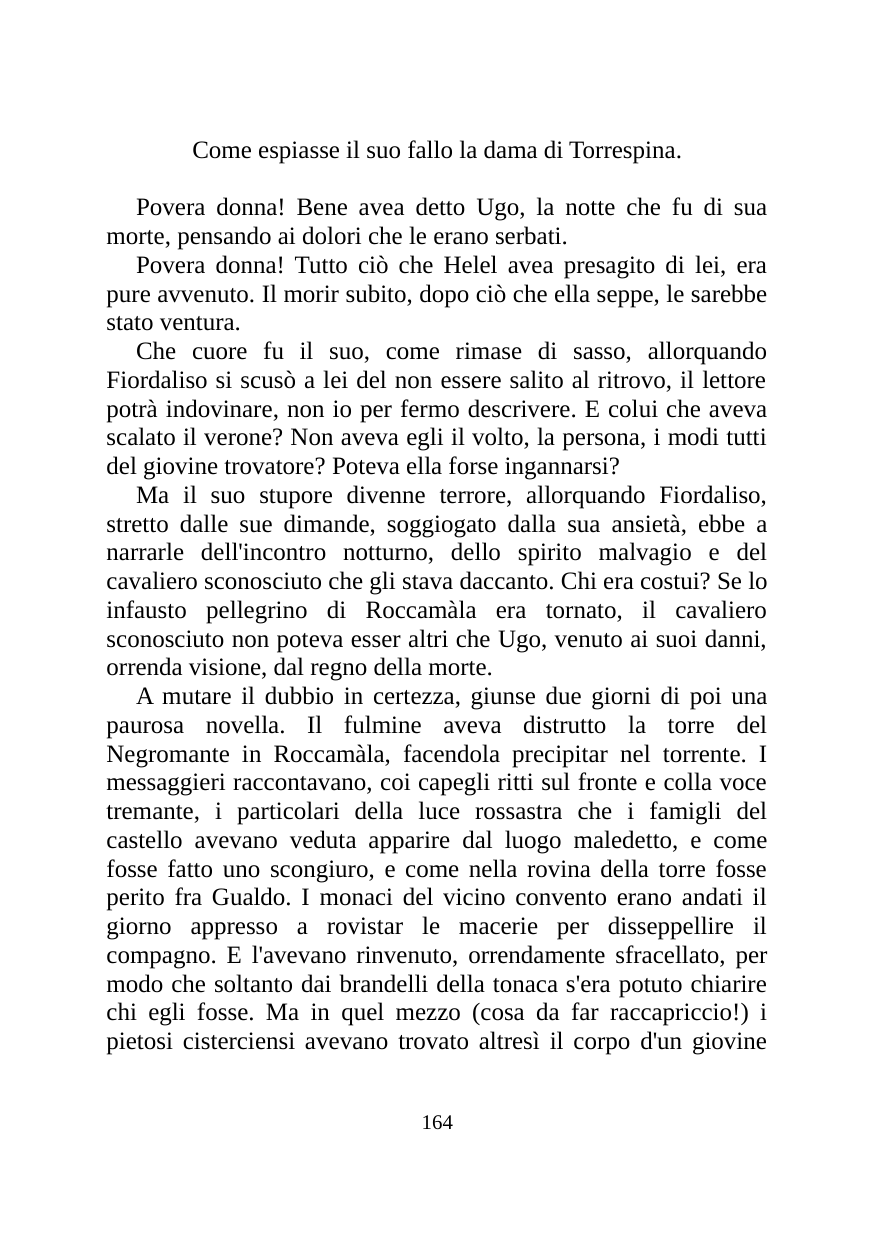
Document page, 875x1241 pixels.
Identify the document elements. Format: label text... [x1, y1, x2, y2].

text Ma il suo stupore divenne terrore, allorquando Fiordaliso, stretto dalle sue dimande, soggiogato dalla sua ansietà, ebbe a narrarle dell'incontro notturno, dello spirito malvagio e del cavaliero sconosciuto che gli stava daccanto. Chi era costui? Se lo infausto pellegrino di Roccamàla era tornato, il cavaliero sconosciuto non poteva esser altri che Ugo, venuto ai suoi danni, orrenda visione, dal regno della morte. [106, 480, 768, 681]
text A mutare il dubbio in certezza, giunse due giorni di poi una paurosa novella. Il fulmine aveva distrutto la torre del Negromante in Roccamàla, facendola precipitar nel torrente. I messaggieri raccontavano, coi capegli ritti sul fronte e colla voce tremante, i particolari della luce rossastra che i famigli del castello avevano veduta apparire dal luogo maledetto, e come fosse fatto uno scongiuro, e come nella rovina della torre fosse perito fra Gualdo. I monaci del vicino convento erano andati il giorno appresso a rovistar le macerie per disseppellire il compagno. E l'avevano rinvenuto, orrendamente sfracellato, per modo che soltanto dai brandelli della tonaca s'era potuto chiarire chi egli fosse. Ma in quel mezzo (cosa da far raccapriccio!) i pietosi cisterciensi avevano trovato altresì il corpo d'un giovine [106, 681, 768, 1055]
text Che cuore fu il suo, come rimase di sasso, allorquando Fiordaliso si scusò a lei del non essere salito al ritrovo, il lettore potrà indovinare, non io per fermo descrivere. E colui che aveva scalato il verone? Non aveva egli il volto, la persona, i modi tutti del giovine trovatore? Poteva ella forse ingannarsi? [106, 336, 768, 480]
text Povera donna! Tutto ciò che Helel avea presagito di lei, era pure avvenuto. Il morir subito, dopo ciò che ella seppe, le sarebbe stato ventura. [106, 250, 768, 336]
text Come espiasse il suo fallo la dama di Torrespina. [106, 135, 768, 164]
text Povera donna! Bene avea detto Ugo, la notte che fu di sua morte, pensando ai dolori che le erano serbati. [106, 192, 768, 250]
